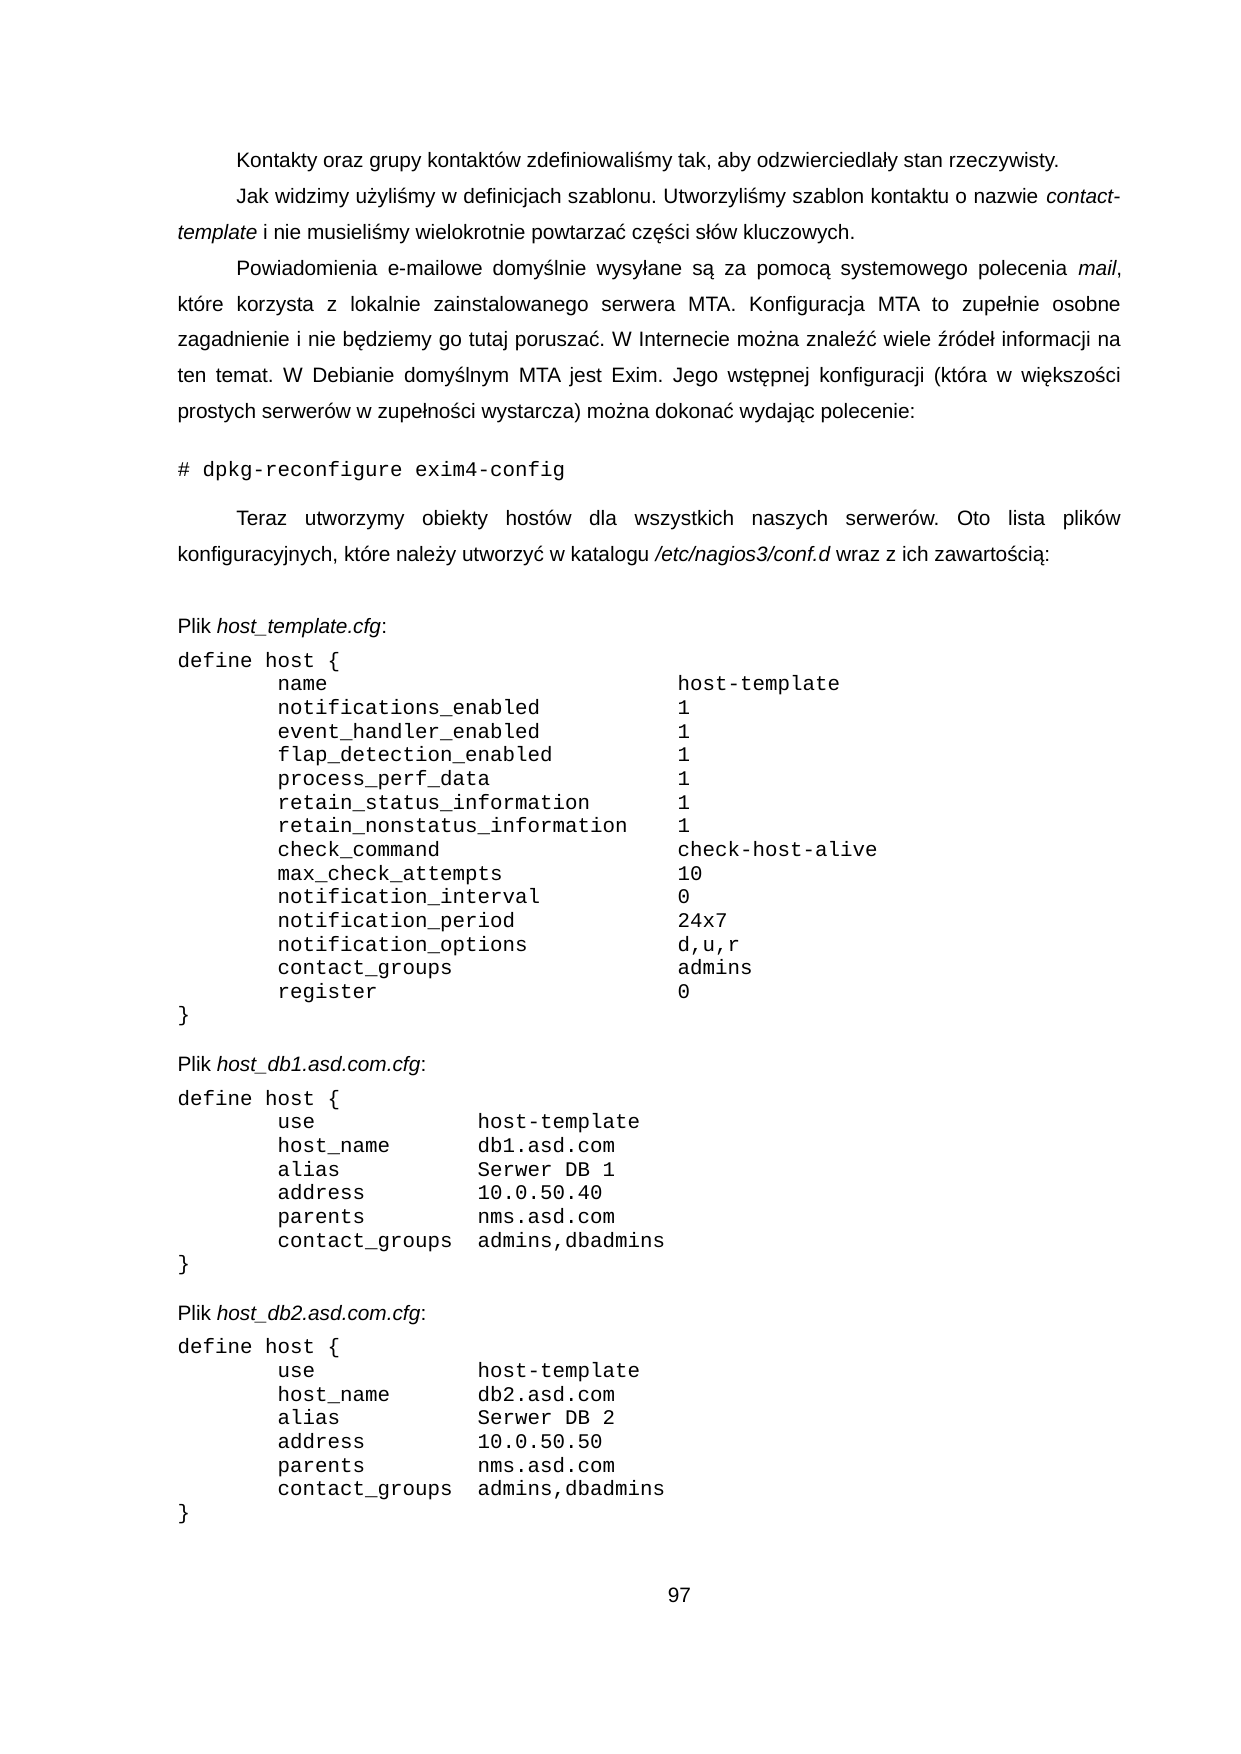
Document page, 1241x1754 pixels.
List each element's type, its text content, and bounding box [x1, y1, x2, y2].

text define host { [177, 1336, 1122, 1360]
text address 10.0.50.50 [177, 1431, 1122, 1455]
text Powiadomienia e-mailowe domyślnie wysyłane są za pomocą systemowego polecenia mail, które korzysta z lokalnie zainstalowanego serwera MTA. Konfiguracja MTA to zupełnie osobne zagadnienie i nie będziemy go tutaj poruszać. W Internecie można znaleźć wiele źródeł informacji na ten temat. W Debianie domyślnym MTA jest Exim. Jego wstępnej konfiguracji (która w większości prostych serwerów w zupełności wystarcza) można dokonać wydając polecenie: [177, 255, 1122, 423]
text flap_detection_enabled 1 [177, 744, 1122, 768]
text event_handler_enabled 1 [177, 721, 1122, 744]
text } [177, 1253, 1122, 1277]
text parents nms.asd.com [177, 1206, 1122, 1229]
text retain_nonstatus_information 1 [177, 815, 1122, 839]
text notification_options d,u,r [177, 933, 1122, 957]
text notification_period 24x7 [177, 910, 1122, 933]
text contact_groups admins,dbadmins [177, 1478, 1122, 1502]
text register 0 [177, 981, 1122, 1004]
text Teraz utworzymy obiekty hostów dla wszystkich naszych serwerów. Oto lista plików konfiguracyjnych, które należy utworzyć w katalogu /etc/nagios3/conf.d wraz z ich zawartością: [177, 506, 1122, 566]
text alias Serwer DB 2 [177, 1407, 1122, 1431]
text define host { [177, 1088, 1122, 1111]
text Plik host_template.cfg: [177, 614, 1122, 638]
text notification_interval 0 [177, 886, 1122, 910]
text Kontakty oraz grupy kontaktów zdefiniowaliśmy tak, aby odzwierciedlały stan rzeczywisty. [177, 148, 1122, 172]
text } [177, 1502, 1122, 1526]
text contact_groups admins,dbadmins [177, 1229, 1122, 1253]
text max_check_attempts 10 [177, 863, 1122, 886]
text alias Serwer DB 1 [177, 1159, 1122, 1182]
text parents nms.asd.com [177, 1455, 1122, 1478]
text # dpkg-reconfigure exim4-config [177, 459, 1122, 482]
text contact_groups admins [177, 957, 1122, 981]
text check_command check-host-alive [177, 839, 1122, 863]
text use host-template [177, 1360, 1122, 1384]
text retain_status_information 1 [177, 792, 1122, 815]
text Jak widzimy użyliśmy w definicjach szablonu. Utworzyliśmy szablon kontaktu o nazwie contact-template i nie musieliśmy wielokrotnie powtarzać części słów kluczowych. [177, 183, 1122, 243]
text use host-template [177, 1111, 1122, 1135]
text host_name db1.asd.com [177, 1135, 1122, 1159]
text define host { [177, 650, 1122, 673]
text host_name db2.asd.com [177, 1384, 1122, 1407]
text name host-template [177, 673, 1122, 697]
text notifications_enabled 1 [177, 697, 1122, 721]
text Plik host_db1.asd.com.cfg: [177, 1052, 1122, 1076]
text process_perf_data 1 [177, 768, 1122, 792]
text address 10.0.50.40 [177, 1182, 1122, 1206]
text Plik host_db2.asd.com.cfg: [177, 1301, 1122, 1324]
text } [177, 1004, 1122, 1028]
